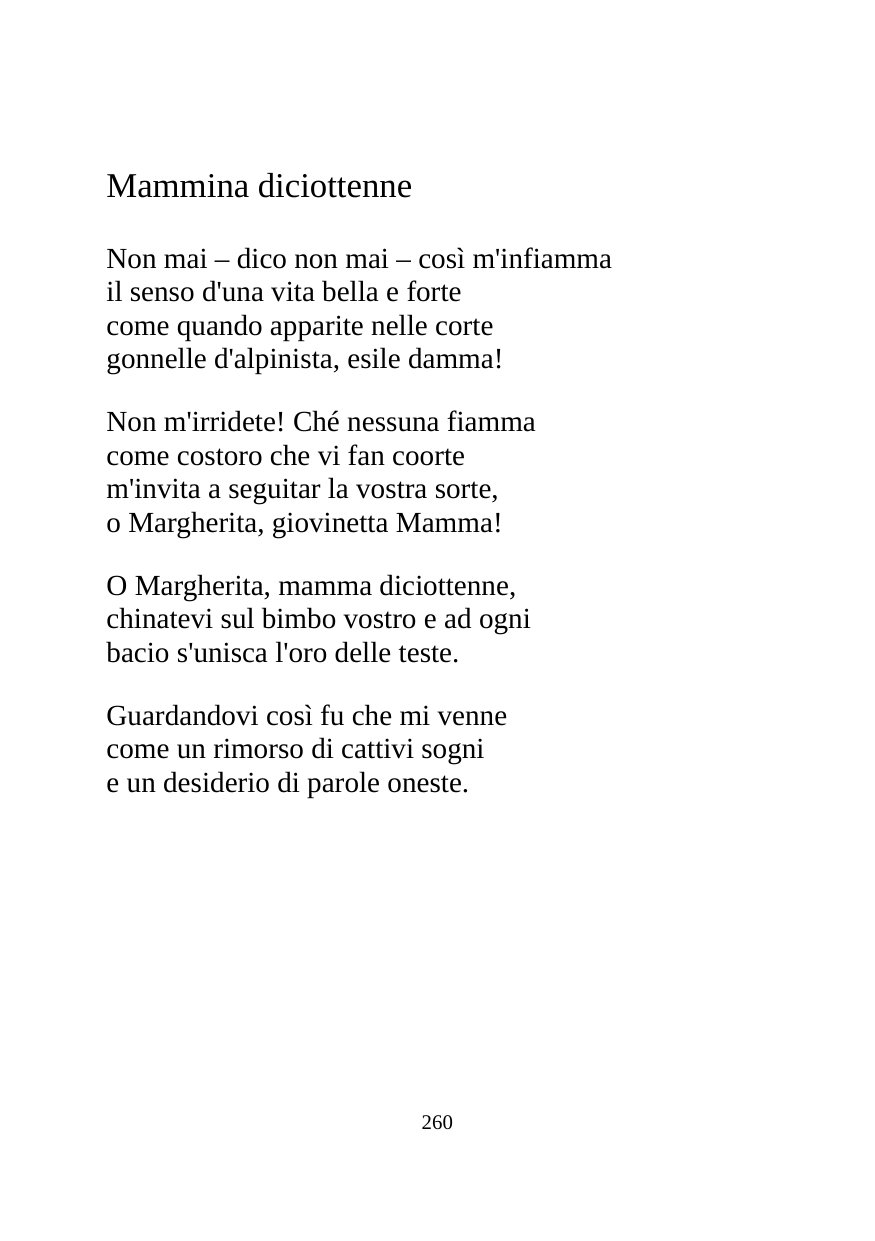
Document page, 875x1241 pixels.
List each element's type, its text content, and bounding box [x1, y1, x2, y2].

text come costoro che vi fan coorte [106, 438, 768, 471]
text o Margherita, giovinetta Mamma! [106, 505, 768, 538]
text m'invita a seguitar la vostra sorte, [106, 471, 768, 505]
text e un desiderio di parole oneste. [106, 765, 768, 799]
text il senso d'una vita bella e forte [106, 274, 768, 308]
text Non m'irridete! Ché nessuna fiamma [106, 404, 768, 438]
text gonnelle d'alpinista, esile damma! [106, 341, 768, 375]
text Non mai – dico non mai – così m'infiamma [106, 241, 768, 274]
text come un rimorso di cattivi sogni [106, 732, 768, 765]
text O Margherita, mamma diciottenne, [106, 568, 768, 602]
text come quando apparite nelle corte [106, 308, 768, 341]
text Guardandovi così fu che mi venne [106, 698, 768, 732]
text bacio s'unisca l'oro delle teste. [106, 635, 768, 669]
text chinatevi sul bimbo vostro e ad ogni [106, 602, 768, 635]
subtitle Mammina diciottenne [106, 165, 768, 205]
